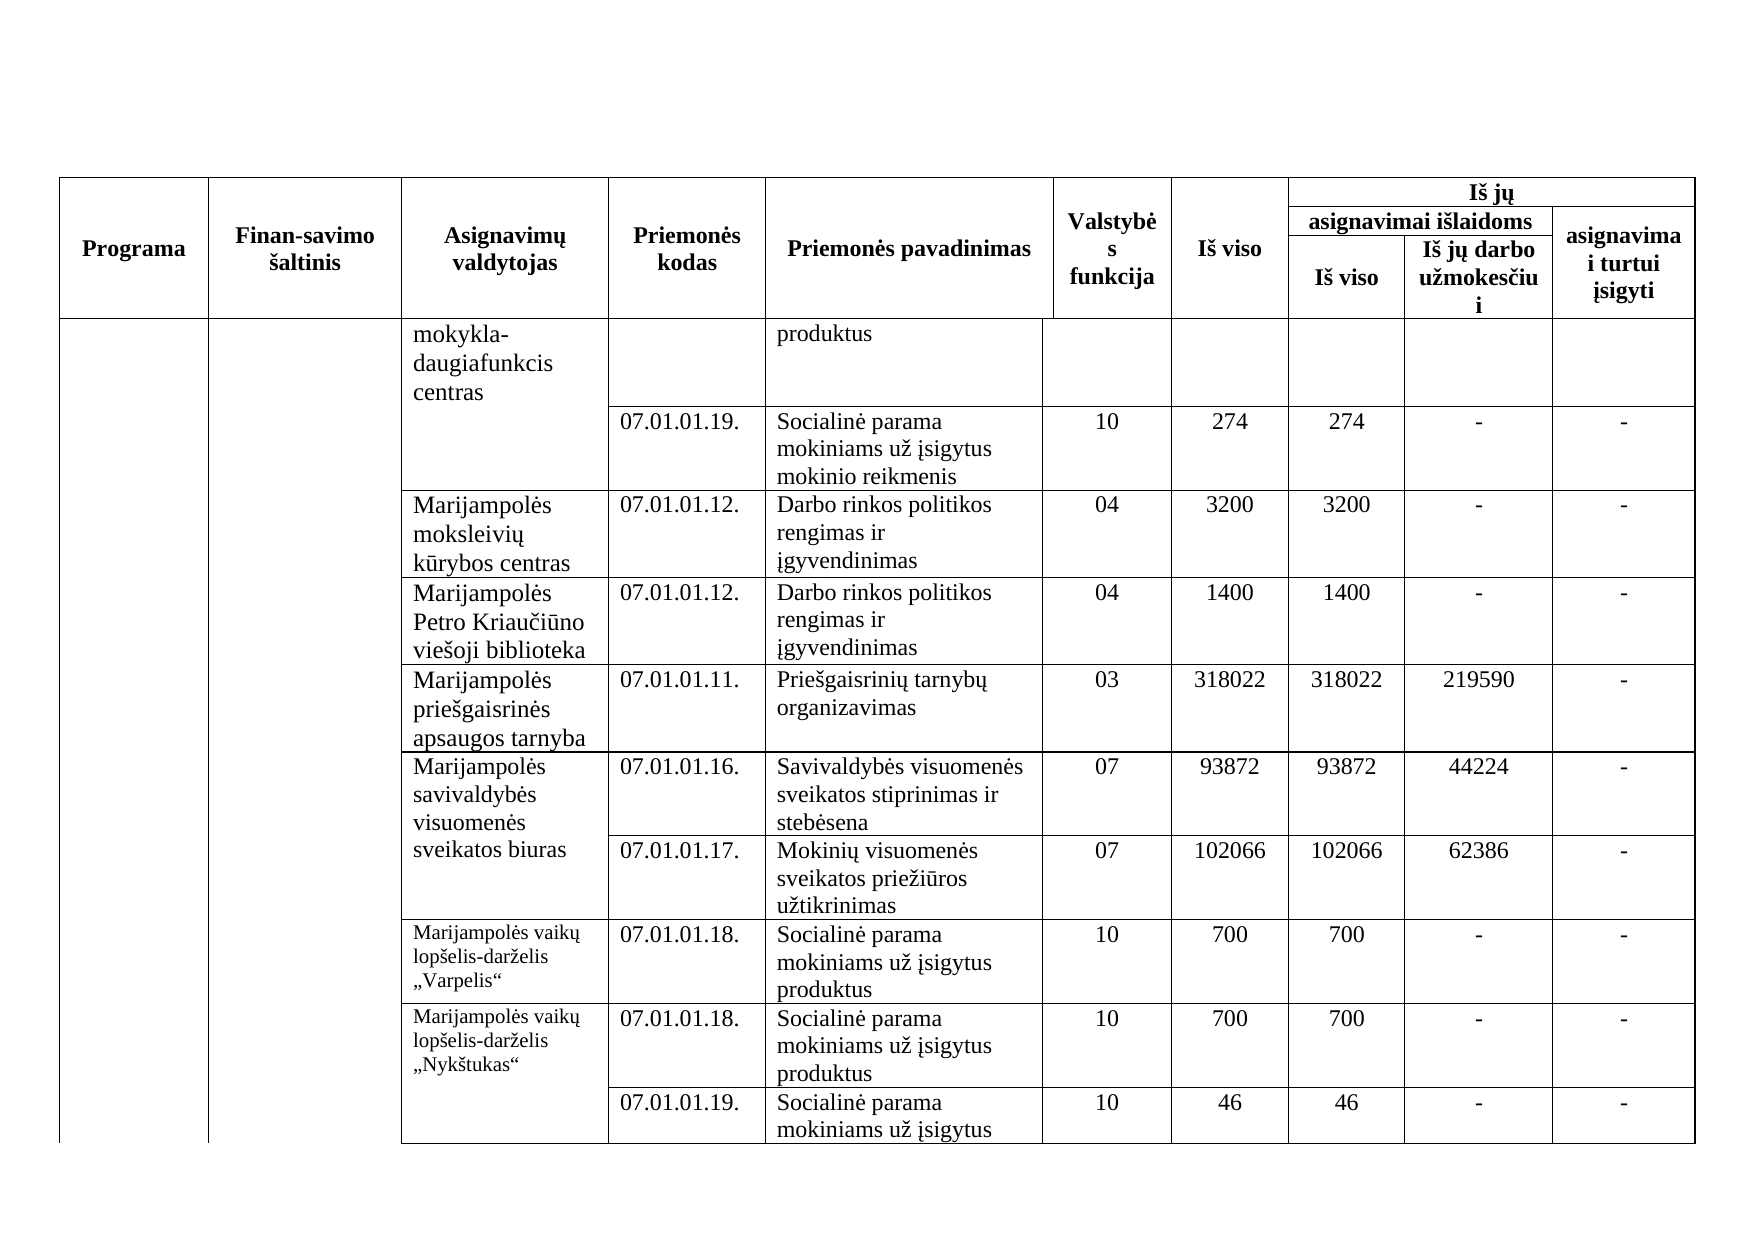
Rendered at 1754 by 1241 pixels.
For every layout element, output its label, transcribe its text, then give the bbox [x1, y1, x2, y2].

table_cell [402, 1087, 608, 1143]
table_cell - [1553, 836, 1694, 919]
table_cell [209, 919, 401, 1003]
table_cell asignavimai išlaidoms [1289, 207, 1552, 234]
table_header Programa [60, 178, 208, 318]
table_cell 07.01.01.18. [609, 1004, 765, 1087]
table_cell 03 [1043, 665, 1171, 751]
table_cell [60, 664, 208, 751]
table_cell Socialinė parama mokiniams už įsigytus [766, 1088, 1042, 1143]
table_cell Iš jų darbo užmokesčiui [1405, 236, 1552, 318]
table_cell 93872 [1172, 753, 1288, 835]
table_cell [209, 1003, 401, 1087]
table_header Finan-savimo šaltinis [209, 178, 401, 318]
table_cell Socialinė parama mokiniams už įsigytus produktus [766, 920, 1042, 1003]
table_cell 07.01.01.11. [609, 665, 765, 751]
table_cell Darbo rinkos politikos rengimas ir įgyvendinimas [766, 491, 1042, 577]
table_cell - [1553, 665, 1694, 751]
table_cell - [1553, 407, 1694, 489]
table_cell mokykla- daugiafunkcis centras [402, 319, 608, 406]
table_cell [402, 406, 608, 489]
table_cell [60, 577, 208, 664]
table_cell 07.01.01.19. [609, 407, 765, 489]
table_cell Marijampolės moksleivių kūrybos centras [402, 491, 608, 577]
table_cell Savivaldybės visuomenės sveikatos stiprinimas ir stebėsena [766, 753, 1042, 835]
table_cell - [1553, 1088, 1694, 1143]
table_cell - [1553, 753, 1694, 835]
table_cell 07.01.01.17. [609, 836, 765, 919]
table_cell 04 [1043, 491, 1171, 577]
table_cell - [1553, 491, 1694, 577]
table_header Iš jų [1289, 178, 1694, 206]
table_cell - [1553, 1004, 1694, 1087]
table_cell - [1553, 920, 1694, 1003]
table_cell 700 [1172, 920, 1288, 1003]
table_cell [60, 319, 208, 406]
table_cell Socialinė parama mokiniams už įsigytus mokinio reikmenis [766, 407, 1042, 489]
table_cell 102066 [1172, 836, 1288, 919]
table_cell [60, 490, 208, 577]
table_cell 10 [1043, 407, 1171, 489]
table_cell - [1405, 407, 1552, 489]
table_cell [1172, 319, 1288, 406]
table_cell 3200 [1172, 491, 1288, 577]
table_cell [60, 406, 208, 489]
table_cell Mokinių visuomenės sveikatos priežiūros užtikrinimas [766, 836, 1042, 919]
table_cell - [1405, 1004, 1552, 1087]
table_cell 274 [1172, 407, 1288, 489]
table_cell 700 [1289, 1004, 1404, 1087]
table_cell asignavimai turtui įsigyti [1553, 207, 1694, 318]
table_cell 44224 [1405, 753, 1552, 835]
table_cell 700 [1172, 1004, 1288, 1087]
table_cell produktus [766, 319, 1042, 406]
table_cell 318022 [1289, 665, 1404, 751]
table_cell - [1405, 491, 1552, 577]
table_cell 07.01.01.19. [609, 1088, 765, 1143]
table_cell Iš viso [1289, 236, 1404, 318]
table_cell Priešgaisrinių tarnybų organizavimas [766, 665, 1042, 751]
table_cell Darbo rinkos politikos rengimas ir įgyvendinimas [766, 578, 1042, 664]
table_cell 07.01.01.16. [609, 753, 765, 835]
table_cell - [1553, 319, 1694, 406]
table_cell 3200 [1289, 491, 1404, 577]
table_cell [209, 1087, 401, 1143]
table_cell 07 [1043, 753, 1171, 835]
table_cell 10 [1043, 1004, 1171, 1087]
table_cell [60, 1087, 208, 1143]
table_cell 318022 [1172, 665, 1288, 751]
table_cell 274 [1289, 407, 1404, 489]
table_cell 62386 [1405, 836, 1552, 919]
table_cell 219590 [1405, 665, 1552, 751]
table_cell [209, 835, 401, 919]
table_cell 700 [1289, 920, 1404, 1003]
table_cell Socialinė parama mokiniams už įsigytus produktus [766, 1004, 1042, 1087]
table_cell [60, 1003, 208, 1087]
table_cell Marijampolės Petro Kriaučiūno viešoji biblioteka [402, 578, 608, 664]
table_cell 93872 [1289, 753, 1404, 835]
table_cell 46 [1289, 1088, 1404, 1143]
table_header Valstybės funkcija [1054, 178, 1171, 318]
table_header Priemonės pavadinimas [766, 178, 1053, 318]
table_cell 07.01.01.18. [609, 920, 765, 1003]
table_cell 07 [1043, 836, 1171, 919]
table_cell 04 [1043, 578, 1171, 664]
table_cell [60, 835, 208, 919]
table_cell [209, 751, 401, 835]
table_cell 102066 [1289, 836, 1404, 919]
table_cell 07.01.01.12. [609, 578, 765, 664]
table_cell [609, 319, 765, 406]
table_cell [60, 751, 208, 835]
table_cell [60, 919, 208, 1003]
table_header Priemonės kodas [609, 178, 765, 318]
table_cell Marijampolės vaikų lopšelis-darželis „Varpelis“ [402, 920, 608, 1003]
table_cell - [1405, 578, 1552, 664]
table_cell 1400 [1289, 578, 1404, 664]
table_cell 1400 [1172, 578, 1288, 664]
table_header Asignavimų valdytojas [402, 178, 608, 318]
table_cell [209, 319, 401, 406]
table_cell [209, 406, 401, 489]
table_cell [209, 490, 401, 577]
table_cell [209, 664, 401, 751]
table_cell [1043, 319, 1171, 406]
table_cell 10 [1043, 1088, 1171, 1143]
table_cell 07.01.01.12. [609, 491, 765, 577]
table_cell Marijampolės vaikų lopšelis-darželis „Nykštukas“ [402, 1004, 608, 1087]
table_cell Marijampolės savivaldybės visuomenės sveikatos biuras [402, 753, 608, 919]
table_cell 10 [1043, 920, 1171, 1003]
table_cell - [1405, 319, 1552, 406]
table_cell - [1405, 920, 1552, 1003]
table_cell Marijampolės priešgaisrinės apsaugos tarnyba [402, 665, 608, 751]
table_cell - [1553, 578, 1694, 664]
table_header Iš viso [1172, 178, 1288, 318]
table_cell - [1405, 1088, 1552, 1143]
table_cell 46 [1172, 1088, 1288, 1143]
table_cell [209, 577, 401, 664]
table_cell [1289, 319, 1404, 406]
